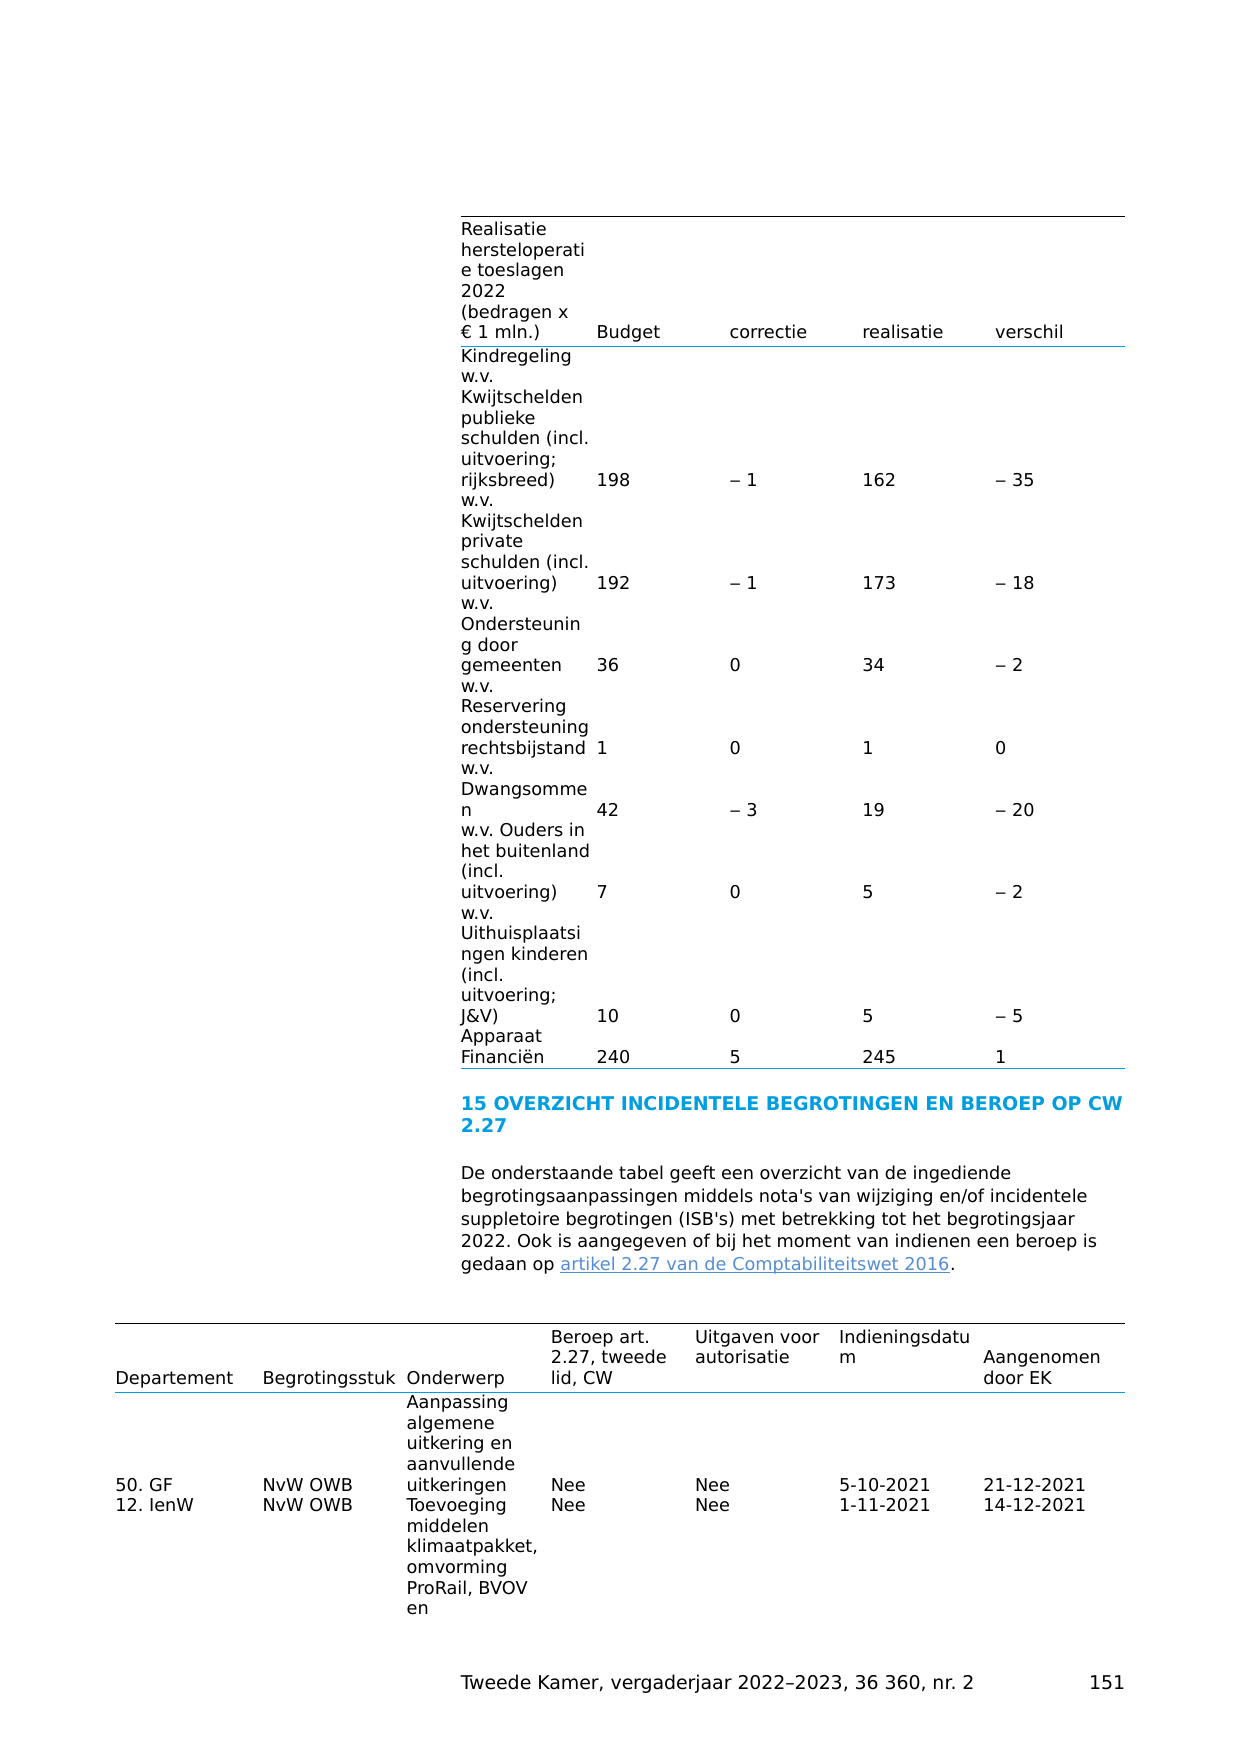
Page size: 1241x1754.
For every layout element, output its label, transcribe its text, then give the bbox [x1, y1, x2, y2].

table_cell 14-12-2021 [980, 1495, 1125, 1619]
table_cell 1 [594, 676, 726, 758]
table_cell [859, 347, 992, 366]
table_cell Nee [692, 1393, 836, 1495]
table_cell 173 [859, 490, 992, 593]
table_cell Indieningsdatum [836, 1324, 980, 1392]
title 15 Overzicht incidentele begrotingen en beroep op CW 2.27 [461, 1093, 1125, 1137]
table_cell Beroep art. 2.27, tweede lid, CW [548, 1324, 692, 1392]
table_cell 7 [594, 820, 726, 903]
table_cell 1 [992, 1026, 1125, 1068]
table_cell w.v. Ouders in het buitenland (incl. uitvoering) [461, 820, 593, 903]
table_cell 192 [594, 490, 726, 593]
table_cell ‒ 20 [992, 758, 1125, 820]
table_header Tabel 14.1 Realisatie hersteloperatie toeslagen 2022 [461, 191, 1125, 216]
table_cell w.v. Kwijtschelden publieke schulden (incl. uitvoering; rijksbreed) [461, 366, 593, 490]
table_cell 21-12-2021 [980, 1393, 1125, 1495]
table_cell realisatie [859, 217, 992, 346]
table_cell ‒ 2 [992, 820, 1125, 903]
table_cell w.v. Uithuisplaatsingen kinderen (incl. uitvoering; J&V) [461, 903, 593, 1026]
table_cell 5 [859, 820, 992, 903]
table_cell 10 [594, 903, 726, 1026]
table_cell 0 [992, 676, 1125, 758]
table_cell 198 [594, 366, 726, 490]
table_header Tabel 15.1 Overzicht incidentele suppletoire begrotingen met betrekking tot het begrotingsjaar 2022 [115, 1298, 1125, 1323]
table_cell ‒ 35 [992, 366, 1125, 490]
table_cell Begrotingsstuk [259, 1324, 403, 1392]
table_cell w.v. Dwangsommen [461, 758, 593, 820]
table_cell ‒ 2 [992, 593, 1125, 676]
table_cell Departement [115, 1324, 259, 1392]
table_cell 50. GF [115, 1393, 259, 1495]
table_cell verschil [992, 217, 1125, 346]
table_cell 1 [859, 676, 992, 758]
table_cell Aangenomen door EK [980, 1324, 1125, 1392]
table_cell correctie [726, 217, 859, 346]
table_cell w.v. Reservering ondersteuning rechtsbijstand [461, 676, 593, 758]
table_cell Budget [594, 217, 726, 346]
table_cell Toevoeging middelen klimaatpakket, omvorming ProRail, BVOV en [404, 1495, 548, 1619]
table_cell Uitgaven voor autorisatie [692, 1324, 836, 1392]
table_cell 36 [594, 593, 726, 676]
table_cell [594, 347, 726, 366]
table_cell ‒ 3 [726, 758, 859, 820]
table_cell 0 [726, 820, 859, 903]
table_cell w.v. Kwijtschelden private schulden (incl. uitvoering) [461, 490, 593, 593]
table_cell 240 [594, 1026, 726, 1068]
table_cell 245 [859, 1026, 992, 1068]
table_cell Realisatie hersteloperatie toeslagen 2022 (bedragen x € 1 mln.) [461, 217, 593, 346]
table_cell [726, 347, 859, 366]
table_cell Onderwerp [404, 1324, 548, 1392]
table_cell 0 [726, 903, 859, 1026]
table_cell ‒ 18 [992, 490, 1125, 593]
table_cell 42 [594, 758, 726, 820]
table_cell Apparaat Financiën [461, 1026, 593, 1068]
table_cell [992, 347, 1125, 366]
table_cell Nee [692, 1495, 836, 1619]
table_cell Nee [548, 1495, 692, 1619]
table_cell 5-10-2021 [836, 1393, 980, 1495]
table_cell w.v. Ondersteuning door gemeenten [461, 593, 593, 676]
table_cell 19 [859, 758, 992, 820]
table_cell Nee [548, 1393, 692, 1495]
table_cell NvW OWB [259, 1393, 403, 1495]
table_cell ‒ 5 [992, 903, 1125, 1026]
table_cell 34 [859, 593, 992, 676]
text De onderstaande tabel geeft een overzicht van de ingediende begrotingsaanpassingen middels nota's van wijziging en/of incidentele suppletoire begrotingen (ISB's) met betrekking tot het begrotingsjaar 2022. Ook is aangegeven of bij het moment van indienen een beroep is gedaan op artikel 2.27 van de Comptabiliteitswet 2016. [461, 1161, 1125, 1275]
table_cell 5 [859, 903, 992, 1026]
table_cell 162 [859, 366, 992, 490]
table_cell 0 [726, 676, 859, 758]
table_cell Aanpassing algemene uitkering en aanvullende uitkeringen [404, 1393, 548, 1495]
table_cell 1-11-2021 [836, 1495, 980, 1619]
table_cell ‒ 1 [726, 366, 859, 490]
table_cell NvW OWB [259, 1495, 403, 1619]
table_cell 5 [726, 1026, 859, 1068]
table_cell Kindregeling [461, 347, 593, 366]
table_cell 0 [726, 593, 859, 676]
table_cell 12. IenW [115, 1495, 259, 1619]
table_cell ‒ 1 [726, 490, 859, 593]
